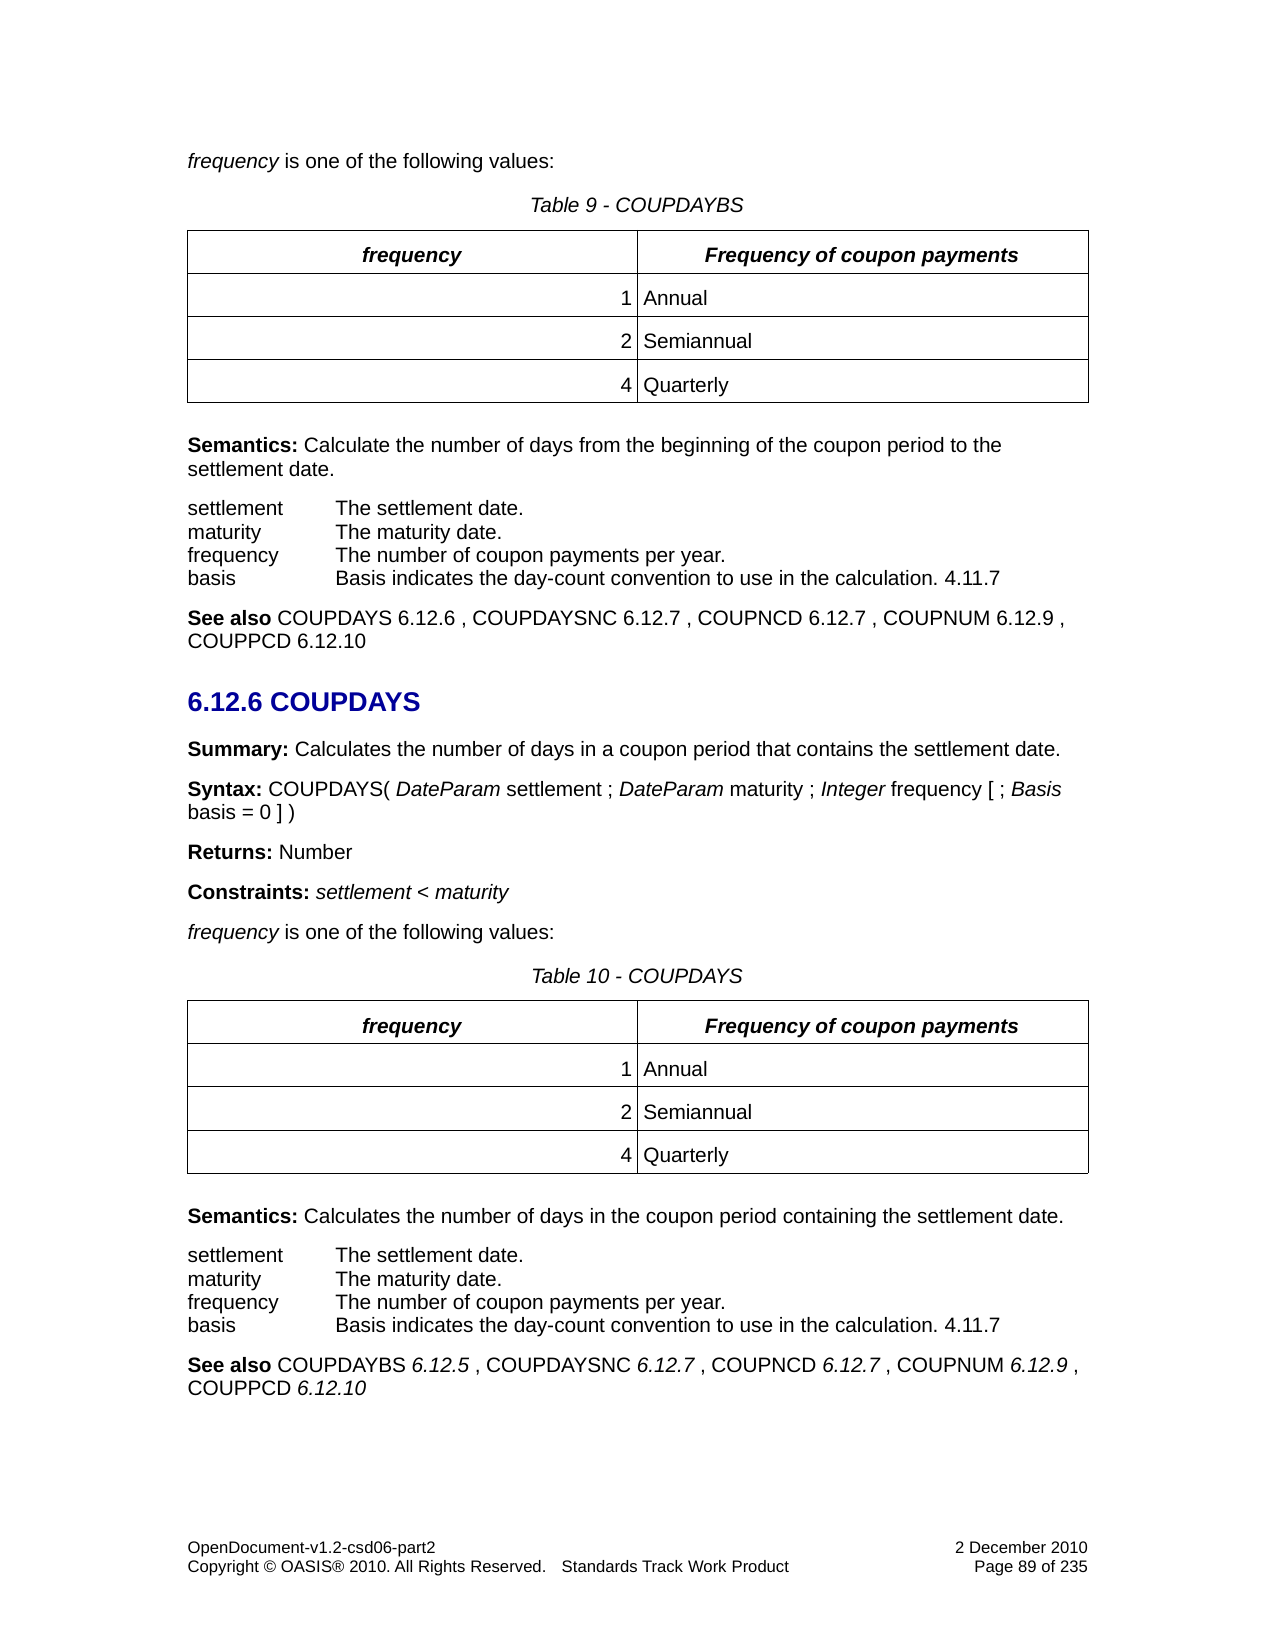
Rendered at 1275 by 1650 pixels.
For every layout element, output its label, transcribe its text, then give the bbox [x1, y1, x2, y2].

text Syntax: COUPDAYS( DateParam settlement ; DateParam maturity ; Integer frequency [ ; Basis basis = 0 ] ) [187, 777, 1088, 824]
text Table 10 - COUPDAYS [187, 964, 1088, 988]
text Table 9 - COUPDAYBS [187, 194, 1088, 217]
text See also COUPDAYBS 6.12.5 , COUPDAYSNC 6.12.7 , COUPNCD 6.12.7 , COUPNUM 6.12.9 , COUPPCD 6.12.10 [187, 1354, 1088, 1400]
text Summary: Calculates the number of days in a coupon period that contains the settlement date. [187, 737, 1088, 761]
table_header Frequency of coupon payments [638, 1001, 1088, 1043]
table_cell 4 [188, 360, 637, 402]
text frequency is one of the following values: [187, 150, 1088, 173]
text settlement The settlement date. maturity The maturity date. frequency The number of coupon payments per year. basis Basis indicates the day-count convention to use in the calculation. 4.11.7 [187, 497, 1088, 590]
text Returns: Number [187, 841, 1088, 864]
table_cell 2 [188, 1087, 637, 1129]
table_cell Quarterly [638, 360, 1088, 402]
table_cell 1 [188, 1044, 637, 1086]
table_cell Annual [638, 1044, 1088, 1086]
text Semantics: Calculate the number of days from the beginning of the coupon period to the settlement date. [187, 411, 1088, 480]
text settlement The settlement date. maturity The maturity date. frequency The number of coupon payments per year. basis Basis indicates the day-count convention to use in the calculation. 4.11.7 [187, 1244, 1088, 1337]
subtitle COUPDAYS [187, 686, 1088, 717]
table_cell Quarterly [638, 1131, 1088, 1173]
text frequency is one of the following values: [187, 920, 1088, 943]
table_cell 1 [188, 274, 637, 316]
table_cell 2 [188, 317, 637, 359]
table_cell 4 [188, 1131, 637, 1173]
text See also COUPDAYS 6.12.6 , COUPDAYSNC 6.12.7 , COUPNCD 6.12.7 , COUPNUM 6.12.9 , COUPPCD 6.12.10 [187, 607, 1088, 653]
table_header frequency [188, 1001, 637, 1043]
table_cell Semiannual [638, 317, 1088, 359]
table_header Frequency of coupon payments [638, 231, 1088, 273]
text Constraints: settlement < maturity [187, 880, 1088, 904]
table_header frequency [188, 231, 637, 273]
table_cell Annual [638, 274, 1088, 316]
table_cell Semiannual [638, 1087, 1088, 1129]
text Semantics: Calculates the number of days in the coupon period containing the settlement date. [187, 1181, 1088, 1227]
